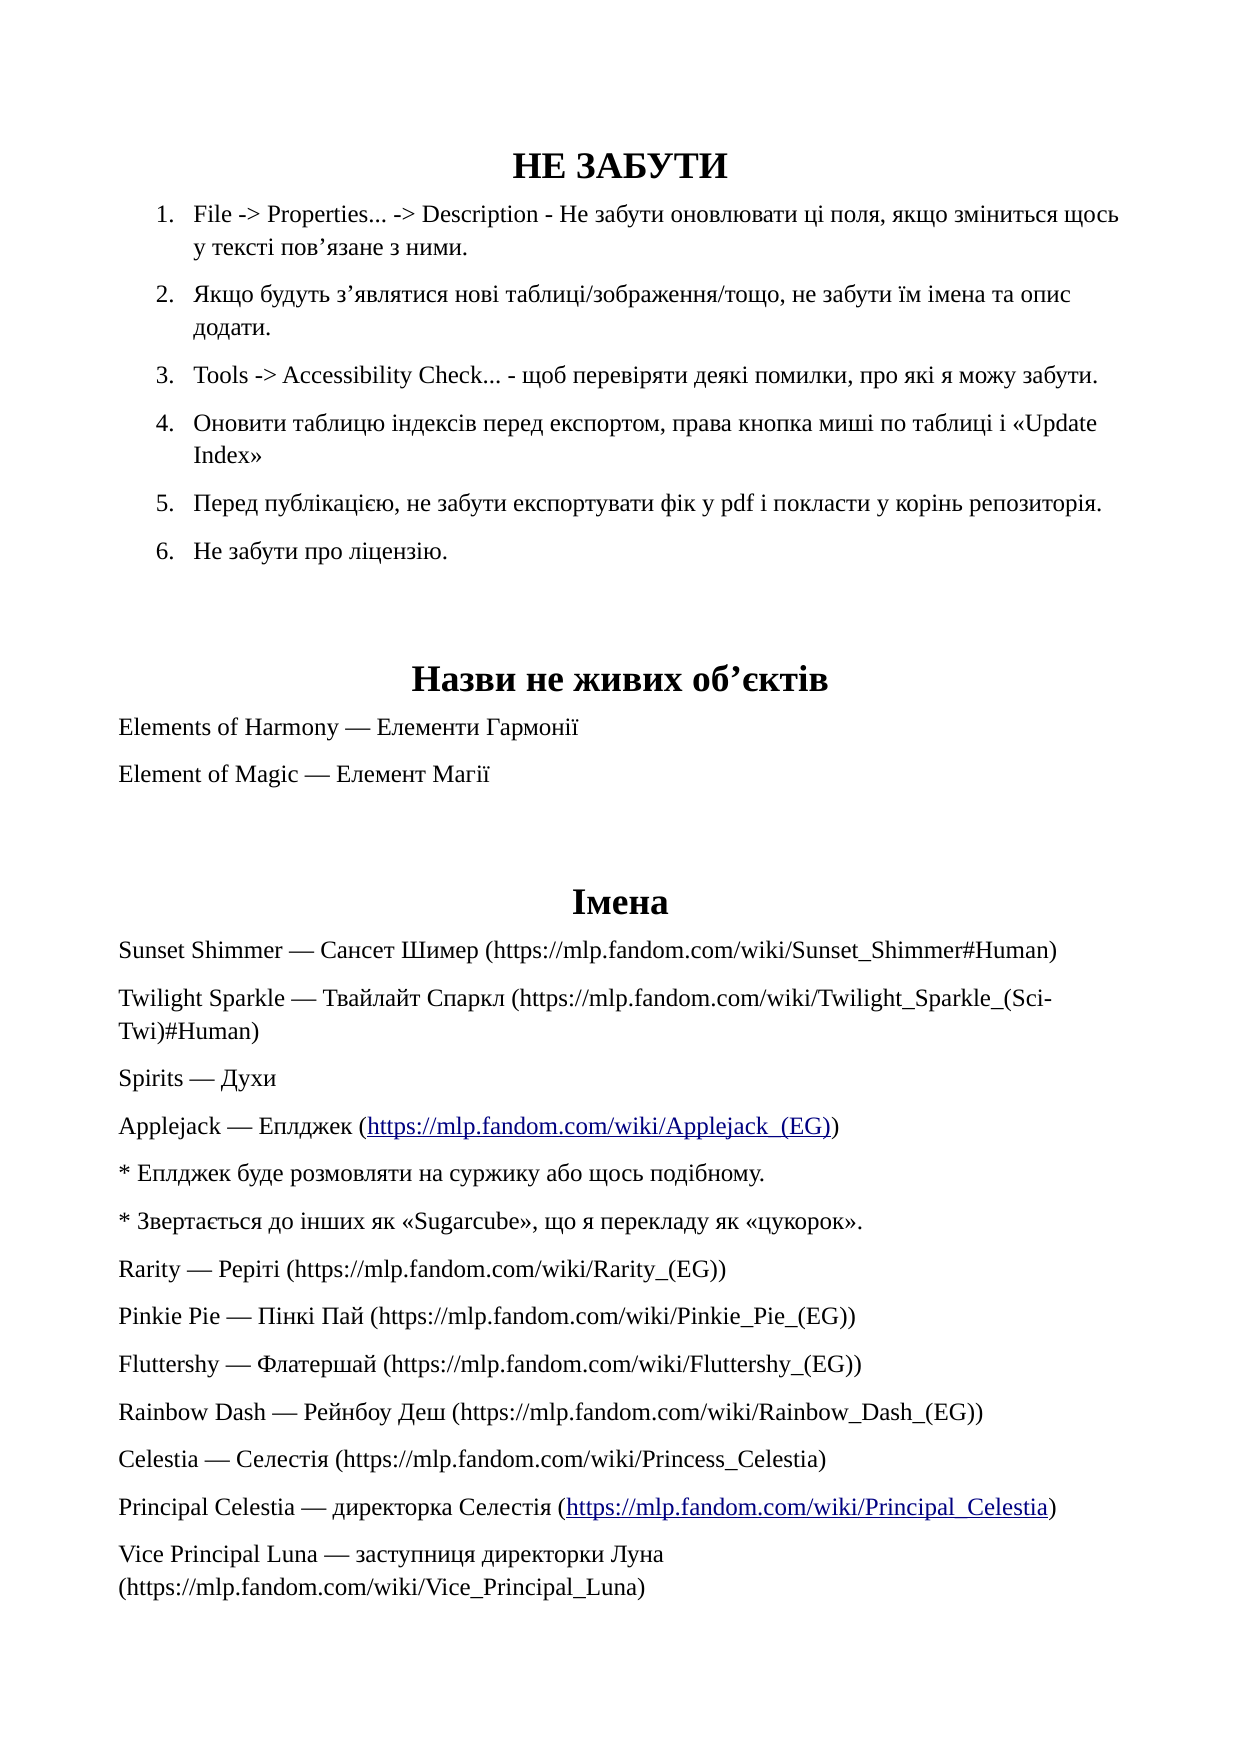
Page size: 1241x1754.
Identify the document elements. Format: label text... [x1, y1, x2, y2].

list Перед публікацією, не забути експортувати фік у pdf і покласти у корінь репозиторія. [156, 488, 1122, 517]
text Spirits — Духи [118, 1063, 1122, 1092]
text Twilight Sparkle — Твайлайт Спаркл (https://mlp.fandom.com/wiki/Twilight_Sparkle_(Sci-Twi)#Human) [118, 983, 1122, 1044]
text Vice Principal Luna — заступниця директорки Луна (https://mlp.fandom.com/wiki/Vice_Principal_Luna) [118, 1539, 1122, 1601]
text Pinkie Pie — Пінкі Пай (https://mlp.fandom.com/wiki/Pinkie_Pie_(EG)) [118, 1301, 1122, 1330]
list Не забути про ліцензію. [156, 536, 1122, 564]
text Element of Magic — Елемент Магії [118, 759, 1122, 788]
text Fluttershy — Флатершай (https://mlp.fandom.com/wiki/Fluttershy_(EG)) [118, 1349, 1122, 1378]
text Principal Celestia — директорка Селестія (https://mlp.fandom.com/wiki/Principal_Celestia) [118, 1492, 1122, 1521]
subtitle НЕ ЗАБУТИ [118, 143, 1122, 186]
text Rarity — Реріті (https://mlp.fandom.com/wiki/Rarity_(EG)) [118, 1254, 1122, 1282]
list Tools -> Accessibility Check... - щоб перевіряти деякі помилки, про які я можу забути. [156, 360, 1122, 389]
subtitle Імена [118, 879, 1122, 923]
list Якщо будуть з’являтися нові таблиці/зображення/тощо, не забути їм імена та опис додати. [156, 279, 1122, 341]
text Sunset Shimmer — Сансет Шимер (https://mlp.fandom.com/wiki/Sunset_Shimmer#Human) [118, 935, 1122, 964]
text * Еплджек буде розмовляти на суржику або щось подібному. [118, 1158, 1122, 1187]
list File -> Properties... -> Description - Не забути оновлювати ці поля, якщо зміниться щось у тексті пов’язане з ними. [156, 199, 1122, 261]
text Rainbow Dash — Рейнбоу Деш (https://mlp.fandom.com/wiki/Rainbow_Dash_(EG)) [118, 1397, 1122, 1425]
list Оновити таблицю індексів перед експортом, права кнопка миші по таблиці і «Update Index» [156, 408, 1122, 469]
text Applejack — Еплджек (https://mlp.fandom.com/wiki/Applejack_(EG)) [118, 1111, 1122, 1140]
text Elements of Harmony — Елементи Гармонії [118, 712, 1122, 740]
text Celestia — Селестія (https://mlp.fandom.com/wiki/Princess_Celestia) [118, 1444, 1122, 1473]
subtitle Назви не живих об’єктів [118, 656, 1122, 699]
text * Звертається до інших як «Sugarcube», що я перекладу як «цукорок». [118, 1206, 1122, 1235]
